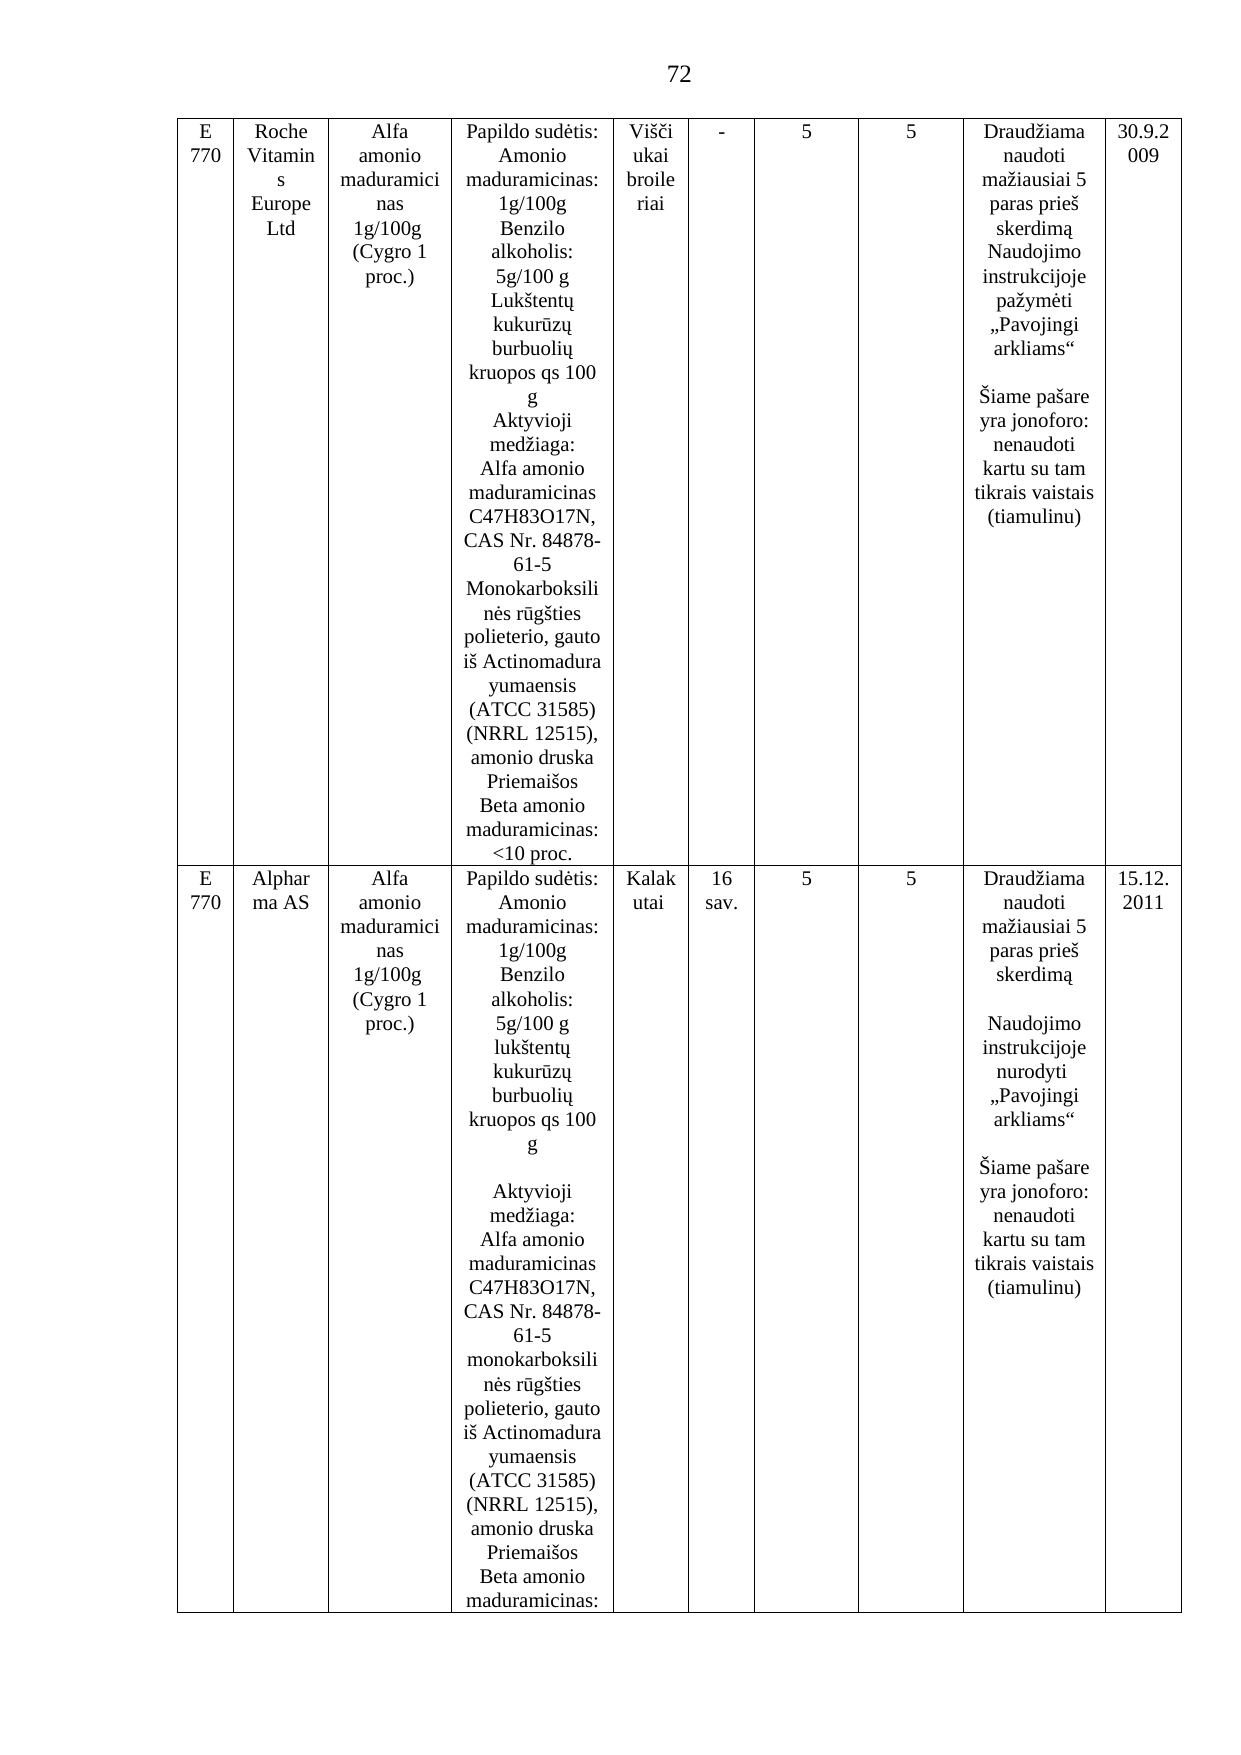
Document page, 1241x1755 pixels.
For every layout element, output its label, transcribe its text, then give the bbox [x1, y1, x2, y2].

table_cell 5 [859, 119, 963, 865]
table_cell Alpharma AS [234, 866, 328, 1612]
table_cell Papildo sudėtis: Amonio maduramicinas: 1g/100g Benzilo alkoholis: 5g/100 g Lukštentų kukurūzų burbuolių kruopos qs 100 g Aktyvioji medžiaga: Alfa amonio maduramicinas C47H83O17N, CAS Nr. 84878-61-5 Monokarboksilinės rūgšties polieterio, gauto iš Actinomadura yumaensis (ATCC 31585) (NRRL 12515), amonio druska Priemaišos Beta amonio maduramicinas: <10 proc. [452, 119, 613, 865]
table_cell 5 [755, 866, 858, 1612]
table_cell Viščiukai broileriai [614, 119, 688, 865]
table_cell 30.9.2009 [1106, 119, 1181, 865]
table_cell E 770 [178, 866, 233, 1612]
table_cell Draudžiama naudoti mažiausiai 5 paras prieš skerdimą Naudojimo instrukcijoje nurodyti „Pavojingi arkliams“ Šiame pašare yra jonoforo: nenaudoti kartu su tam tikrais vaistais (tiamulinu) [964, 866, 1105, 1612]
table_cell E 770 [178, 119, 233, 865]
table_cell - [689, 119, 754, 865]
table_cell Alfa amonio maduramicinas 1g/100g (Cygro 1 proc.) [329, 119, 451, 865]
table_cell Kalakutai [614, 866, 688, 1612]
table_cell 5 [859, 866, 963, 1612]
table_cell Alfa amonio maduramicinas 1g/100g (Cygro 1 proc.) [329, 866, 451, 1612]
table_cell 15.12. 2011 [1106, 866, 1181, 1612]
table_cell 16 sav. [689, 866, 754, 1612]
table_cell Draudžiama naudoti mažiausiai 5 paras prieš skerdimą Naudojimo instrukcijoje pažymėti „Pavojingi arkliams“ Šiame pašare yra jonoforo: nenaudoti kartu su tam tikrais vaistais (tiamulinu) [964, 119, 1105, 865]
table_cell Roche Vitamins Europe Ltd [234, 119, 328, 865]
table_cell 5 [755, 119, 858, 865]
table_cell Papildo sudėtis: Amonio maduramicinas: 1g/100g Benzilo alkoholis: 5g/100 g lukštentų kukurūzų burbuolių kruopos qs 100 g Aktyvioji medžiaga: Alfa amonio maduramicinas C47H83O17N, CAS Nr. 84878-61-5 monokarboksilinės rūgšties polieterio, gauto iš Actinomadura yumaensis (ATCC 31585) (NRRL 12515), amonio druska Priemaišos Beta amonio maduramicinas: [452, 866, 613, 1612]
